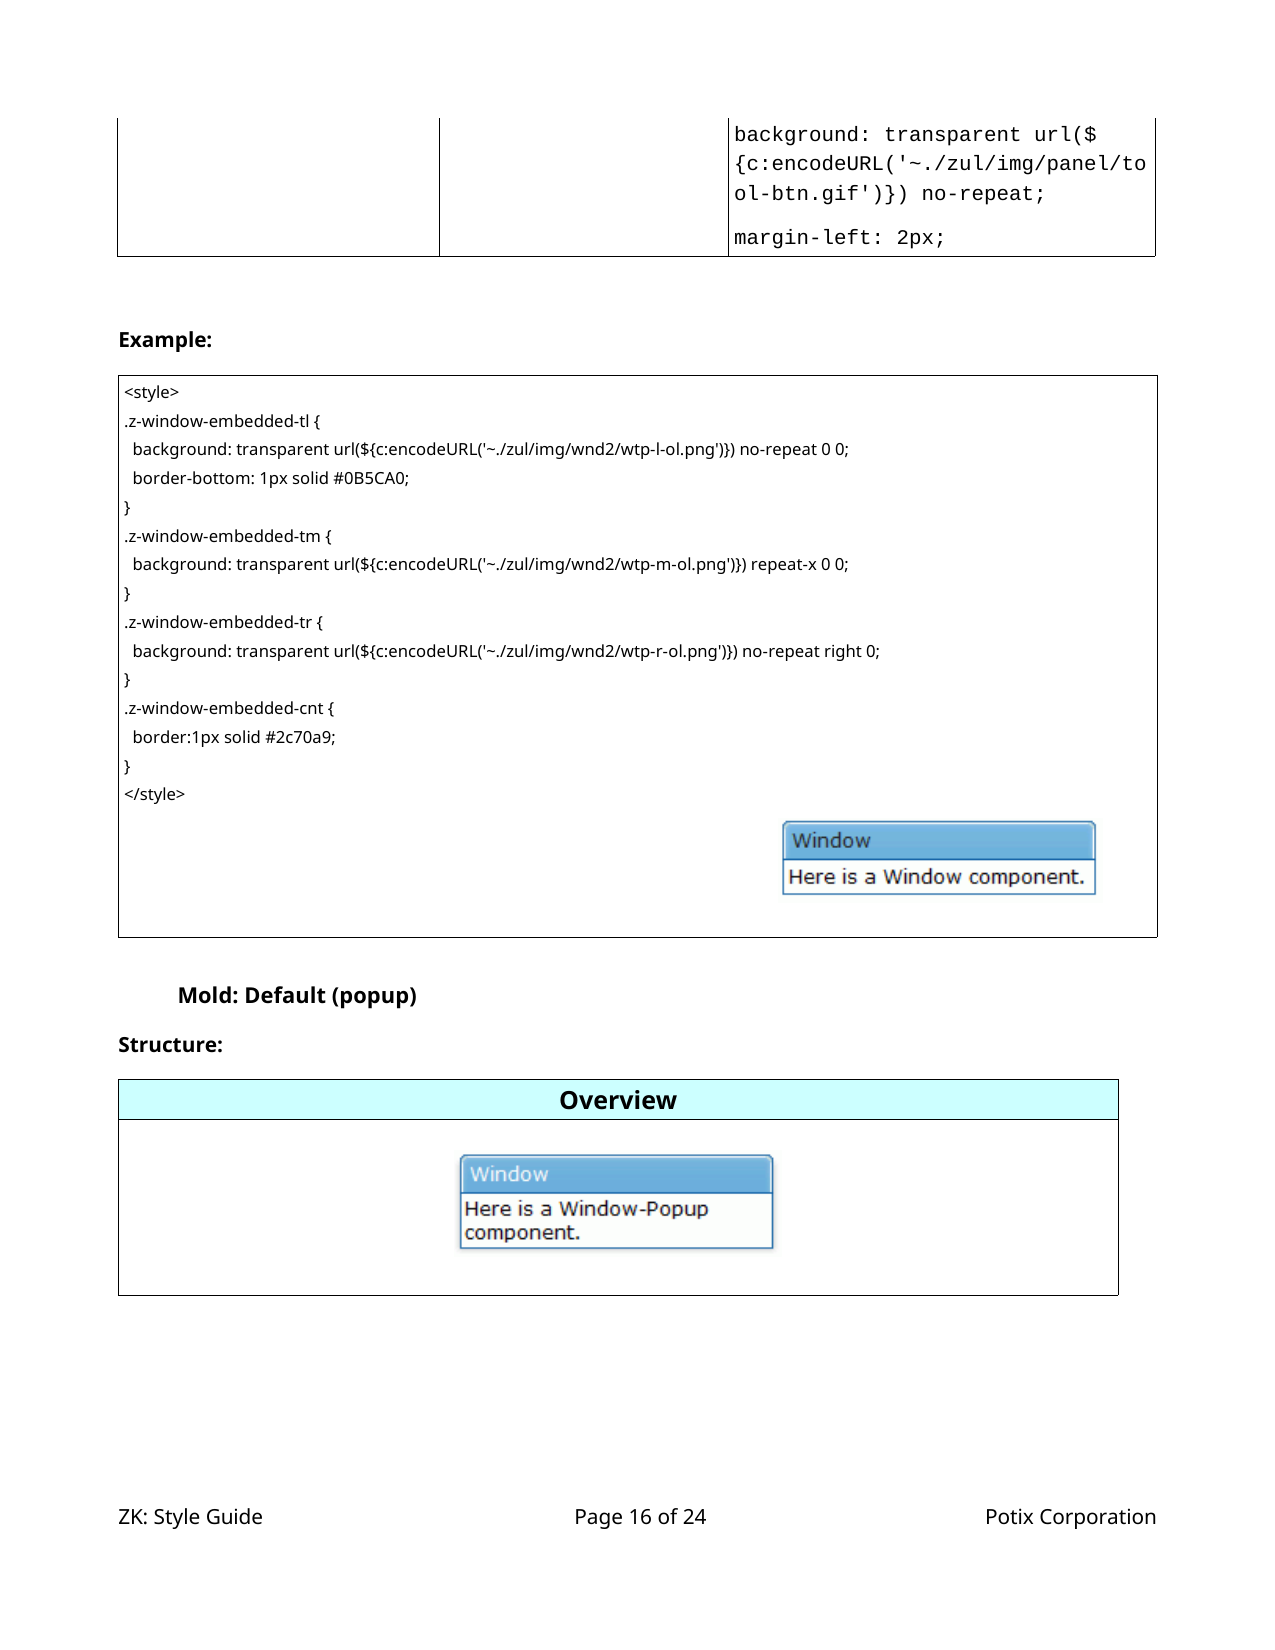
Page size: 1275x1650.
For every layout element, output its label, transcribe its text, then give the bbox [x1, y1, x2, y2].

picture [778, 818, 1104, 903]
subtitle Mold: Default (popup) [177, 980, 1157, 1010]
table_cell [119, 1120, 1118, 1295]
text Structure: [118, 1030, 1157, 1059]
table_header <style> .z-window-embedded-tl { background: transparent url(${c:encodeURL('~./zul/img/wnd2/wtp-l-ol.png')}) no-repeat 0 0; border-bottom: 1px solid #0B5CA0; } .z-window-embedded-tm { background: transparent url(${c:encodeURL('~./zul/img/wnd2/wtp-m-ol.png')}) repeat-x 0 0; } .z-window-embedded-tr { background: transparent url(${c:encodeURL('~./zul/img/wnd2/wtp-r-ol.png')}) no-repeat right 0; } .z-window-embedded-cnt { border:1px solid #2c70a9; } </style> [119, 376, 1157, 937]
table_header Overview [119, 1080, 1118, 1119]
text Example: [118, 326, 1157, 354]
table_cell background: transparent url(${c:encodeURL('~./zul/img/panel/tool-btn.gif')}) no-repeat; margin-left: 2px; [729, 118, 1155, 256]
table_cell [118, 118, 439, 256]
table_cell [440, 118, 728, 256]
picture [454, 1150, 783, 1257]
